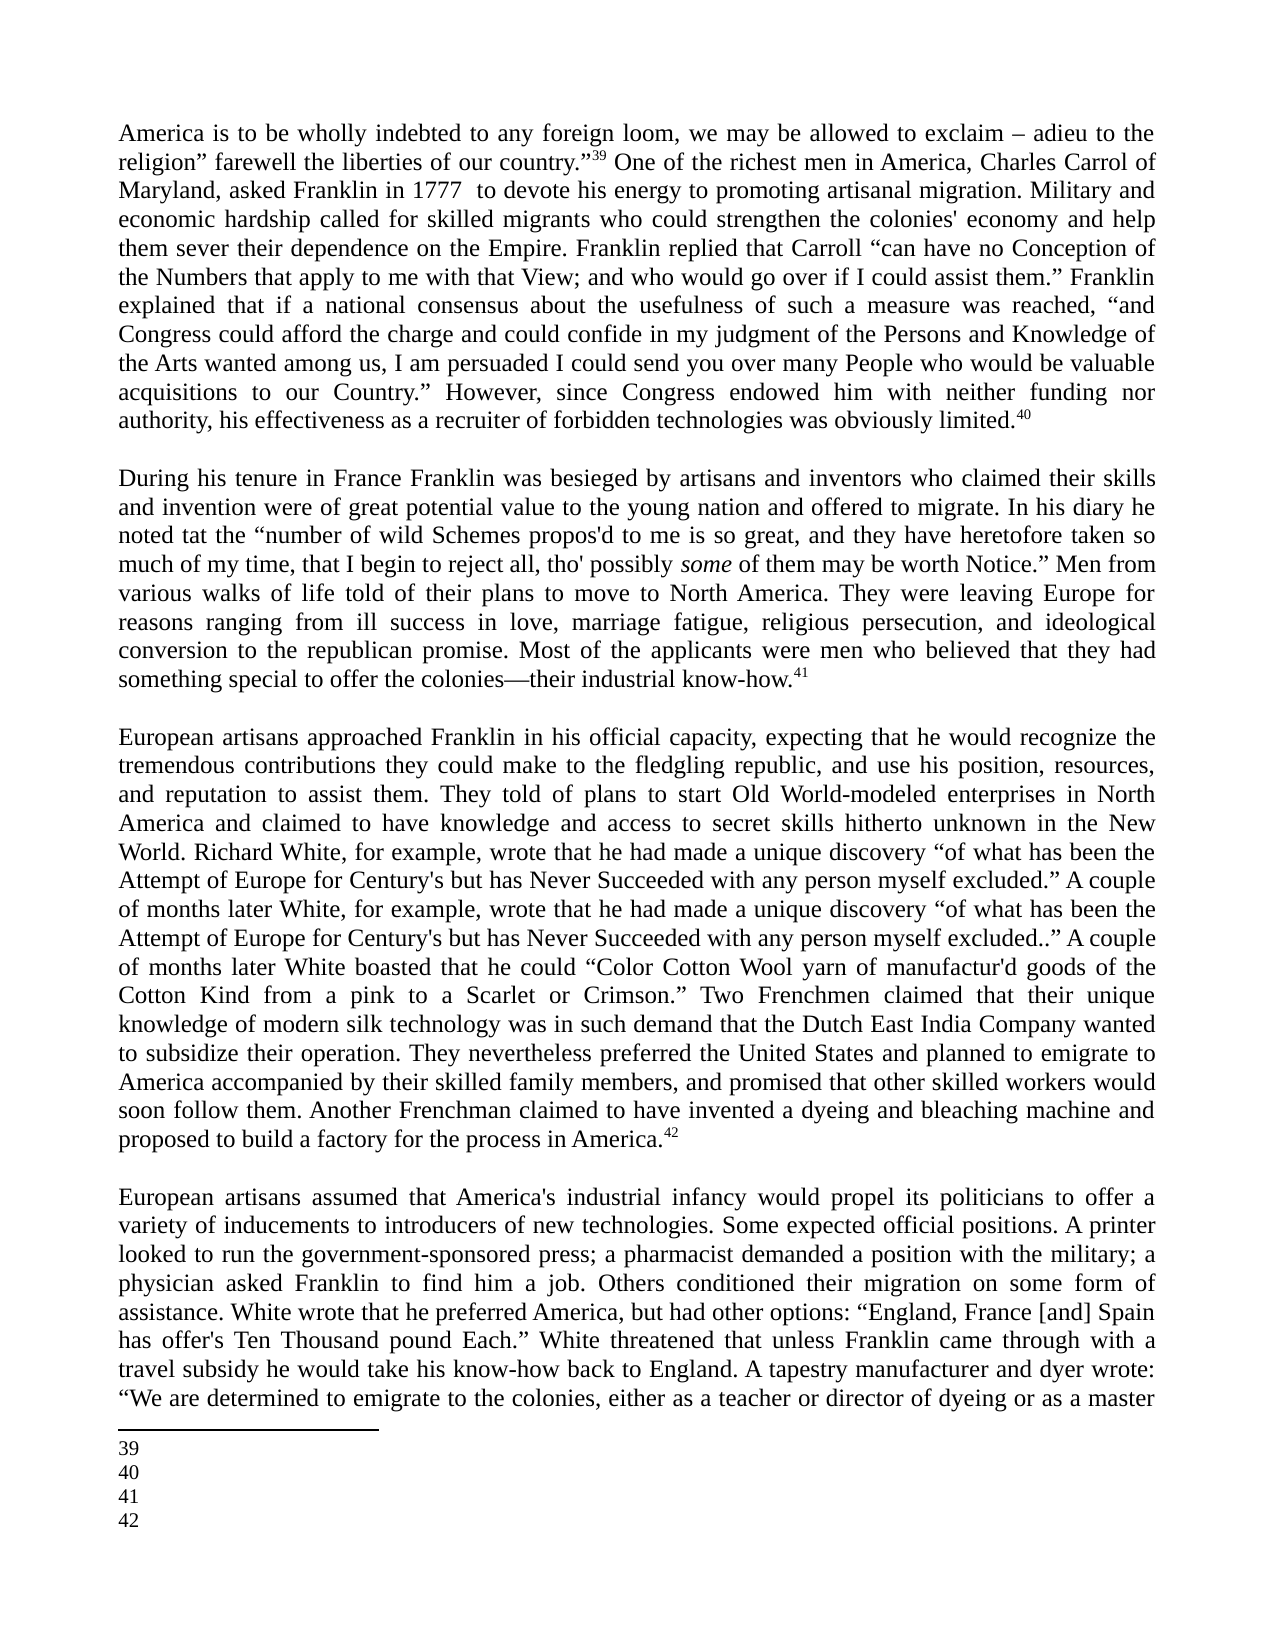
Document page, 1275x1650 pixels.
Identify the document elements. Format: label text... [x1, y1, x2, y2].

text European artisans assumed that America's industrial infancy would propel its politicians to offer a variety of inducements to introducers of new technologies. Some expected official positions. A printer looked to run the government-sponsored press; a pharmacist demanded a position with the military; a physician asked Franklin to find him a job. Others conditioned their migration on some form of assistance. White wrote that he preferred America, but had other options: “England, France [and] Spain has offer's Ten Thousand pound Each.” White threatened that unless Franklin came through with a travel subsidy he would take his know-how back to England. A tapestry manufacturer and dyer wrote: “We are determined to emigrate to the colonies, either as a teacher or director of dyeing or as a master [118, 1182, 1157, 1412]
text European artisans approached Franklin in his official capacity, expecting that he would recognize the tremendous contributions they could make to the fledgling republic, and use his position, resources, and reputation to assist them. They told of plans to start Old World-modeled enterprises in North America and claimed to have knowledge and access to secret skills hitherto unknown in the New World. Richard White, for example, wrote that he had made a unique discovery “of what has been the Attempt of Europe for Century's but has Never Succeeded with any person myself excluded.” A couple of months later White, for example, wrote that he had made a unique discovery “of what has been the Attempt of Europe for Century's but has Never Succeeded with any person myself excluded..” A couple of months later White boasted that he could “Color Cotton Wool yarn of manufactur'd goods of the Cotton Kind from a pink to a Scarlet or Crimson.” Two Frenchmen claimed that their unique knowledge of modern silk technology was in such demand that the Dutch East India Company wanted to subsidize their operation. They nevertheless preferred the United States and planned to emigrate to America accompanied by their skilled family members, and promised that other skilled workers would soon follow them. Another Frenchman claimed to have invented a dyeing and bleaching machine and proposed to build a factory for the process in America. [118, 722, 1157, 1153]
text During his tenure in France Franklin was besieged by artisans and inventors who claimed their skills and invention were of great potential value to the young nation and offered to migrate. In his diary he noted tat the “number of wild Schemes propos'd to me is so great, and they have heretofore taken so much of my time, that I begin to reject all, tho' possibly some of them may be worth Notice.” Men from various walks of life told of their plans to move to North America. They were leaving Europe for reasons ranging from ill success in love, marriage fatigue, religious persecution, and ideological conversion to the republican promise. Most of the applicants were men who believed that they had something special to offer the colonies—their industrial know-how. [118, 463, 1157, 693]
text America is to be wholly indebted to any foreign loom, we may be allowed to exclaim – adieu to the religion” farewell the liberties of our country.” One of the richest men in America, Charles Carrol of Maryland, asked Franklin in 1777 to devote his energy to promoting artisanal migration. Military and economic hardship called for skilled migrants who could strengthen the colonies' economy and help them sever their dependence on the Empire. Franklin replied that Carroll “can have no Conception of the Numbers that apply to me with that View; and who would go over if I could assist them.” Franklin explained that if a national consensus about the usefulness of such a measure was reached, “and Congress could afford the charge and could confide in my judgment of the Persons and Knowledge of the Arts wanted among us, I am persuaded I could send you over many People who would be valuable acquisitions to our Country.” However, since Congress endowed him with neither funding nor authority, his effectiveness as a recruiter of forbidden technologies was obviously limited. [118, 118, 1157, 434]
